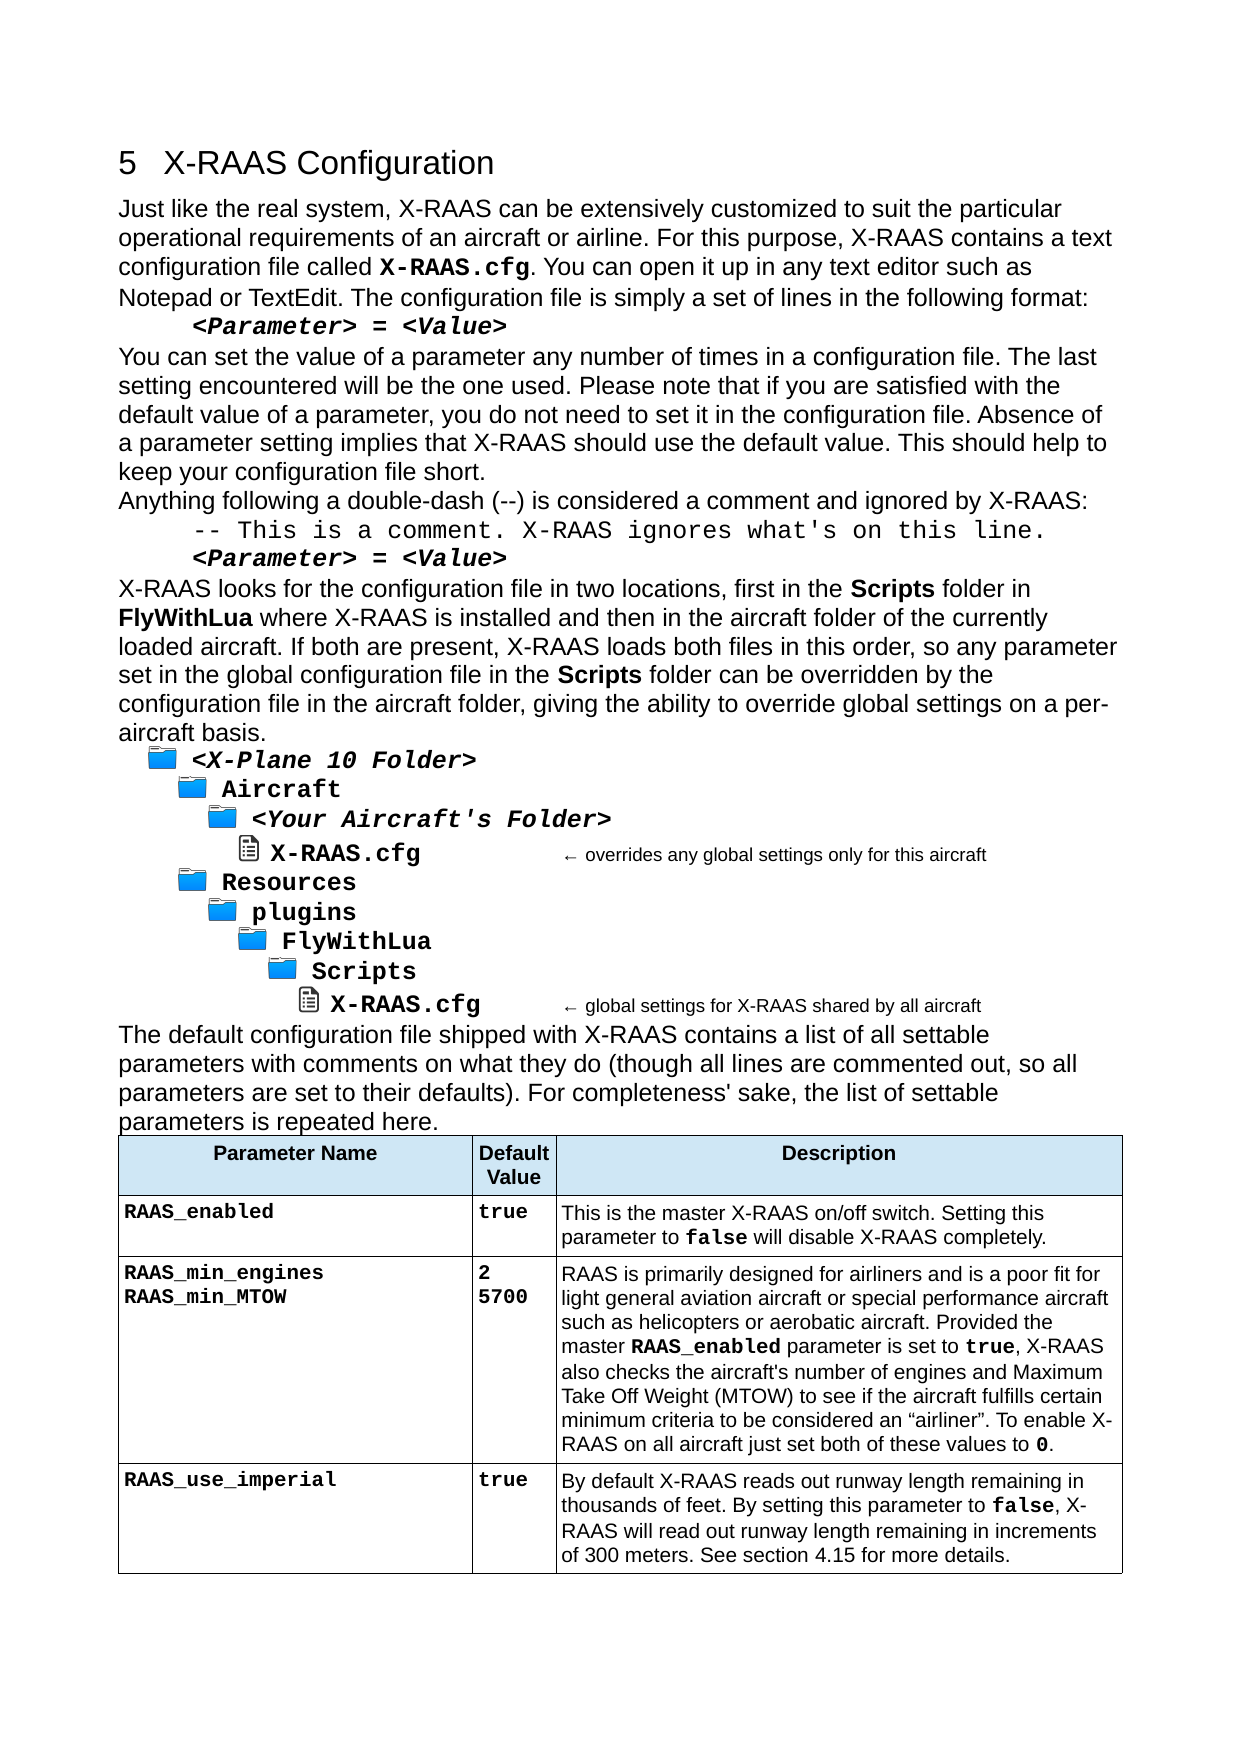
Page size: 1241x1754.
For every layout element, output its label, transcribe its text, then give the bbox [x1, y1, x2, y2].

table_cell RAAS is primarily designed for airliners and is a poor fit for light general aviation aircraft or special performance aircraft such as helicopters or aerobatic aircraft. Provided the master RAAS_enabled parameter is set to true, X-RAAS also checks the aircraft's number of engines and Maximum Take Off Weight (MTOW) to see if the aircraft fulfills certain minimum criteria to be considered an “airliner”. To enable X-RAAS on all aircraft just set both of these values to 0. [557, 1257, 1122, 1463]
picture [238, 835, 260, 862]
text FlyWithLua [118, 928, 1122, 957]
text Aircraft [118, 776, 1122, 805]
picture [268, 965, 297, 979]
text You can set the value of a parameter any number of times in a configuration file. The last setting encountered will be the one used. Please note that if you are satisfied with the default value of a parameter, you do not need to set it in the configuration file. Absence of a parameter setting implies that X-RAAS should use the default value. This should help to keep your configuration file short. [118, 342, 1122, 486]
text Anything following a double-dash (--) is considered a comment and ignored by X-RAAS: [118, 486, 1122, 515]
text Resources [118, 869, 1122, 898]
text Scripts [118, 957, 1122, 987]
text <Parameter> = <Value> [118, 311, 1122, 342]
table_cell RAAS_min_engines RAAS_min_MTOW [119, 1257, 472, 1463]
text X-RAAS.cfg ← overrides any global settings only for this aircraft [118, 835, 1122, 869]
picture [208, 898, 237, 904]
picture [148, 755, 177, 769]
table_cell This is the master X-RAAS on/off switch. Setting this parameter to false will disable X-RAAS completely. [557, 1196, 1122, 1256]
table_cell RAAS_enabled [119, 1196, 472, 1256]
text The default configuration file shipped with X-RAAS contains a list of all settable parameters with comments on what they do (though all lines are commented out, so all parameters are set to their defaults). For completeness' sake, the list of settable parameters is repeated here. [118, 1020, 1122, 1135]
picture [238, 927, 267, 933]
picture [268, 957, 297, 962]
text X-RAAS looks for the configuration file in two locations, first in the Scripts folder in FlyWithLua where X-RAAS is installed and then in the aircraft folder of the currently loaded aircraft. If both are present, X-RAAS loads both files in this order, so any parameter set in the global configuration file in the Scripts folder can be overridden by the configuration file in the aircraft folder, giving the ability to override global settings on a per-aircraft basis. [118, 574, 1122, 746]
text Just like the real system, X-RAAS can be extensively customized to suit the particular operational requirements of an aircraft or airline. For this purpose, X-RAAS contains a text configuration file called X-RAAS.cfg. You can open it up in any text editor such as Notepad or TextEdit. The configuration file is simply a set of lines in the following format: [118, 194, 1122, 311]
picture [178, 784, 207, 798]
picture [178, 776, 207, 781]
table_cell 2 5700 [473, 1257, 556, 1463]
text <Parameter> = <Value> [118, 546, 1122, 574]
text plugins [118, 898, 1122, 928]
table_cell true [473, 1464, 556, 1572]
picture [208, 907, 237, 921]
table_header Parameter Name [119, 1136, 472, 1195]
table_header Description [557, 1136, 1122, 1195]
text <Your Aircraft's Folder> [118, 805, 1122, 835]
picture [148, 746, 177, 752]
text X-RAAS.cfg ← global settings for X-RAAS shared by all aircraft [118, 987, 1122, 1020]
picture [298, 986, 320, 1013]
picture [238, 936, 267, 950]
picture [208, 805, 237, 811]
picture [178, 877, 207, 891]
picture [208, 814, 237, 828]
table_cell By default X-RAAS reads out runway length remaining in thousands of feet. By setting this parameter to false, X-RAAS will read out runway length remaining in increments of 300 meters. See section 4.15 for more details. [557, 1464, 1122, 1572]
table_cell RAAS_use_imperial [119, 1464, 472, 1572]
text -- This is a comment. X-RAAS ignores what's on this line. [118, 515, 1122, 546]
table_cell true [473, 1196, 556, 1256]
subtitle X-RAAS Configuration [118, 143, 1122, 182]
picture [178, 868, 207, 874]
table_header Default Value [473, 1136, 556, 1195]
text <X-Plane 10 Folder> [118, 746, 1122, 776]
